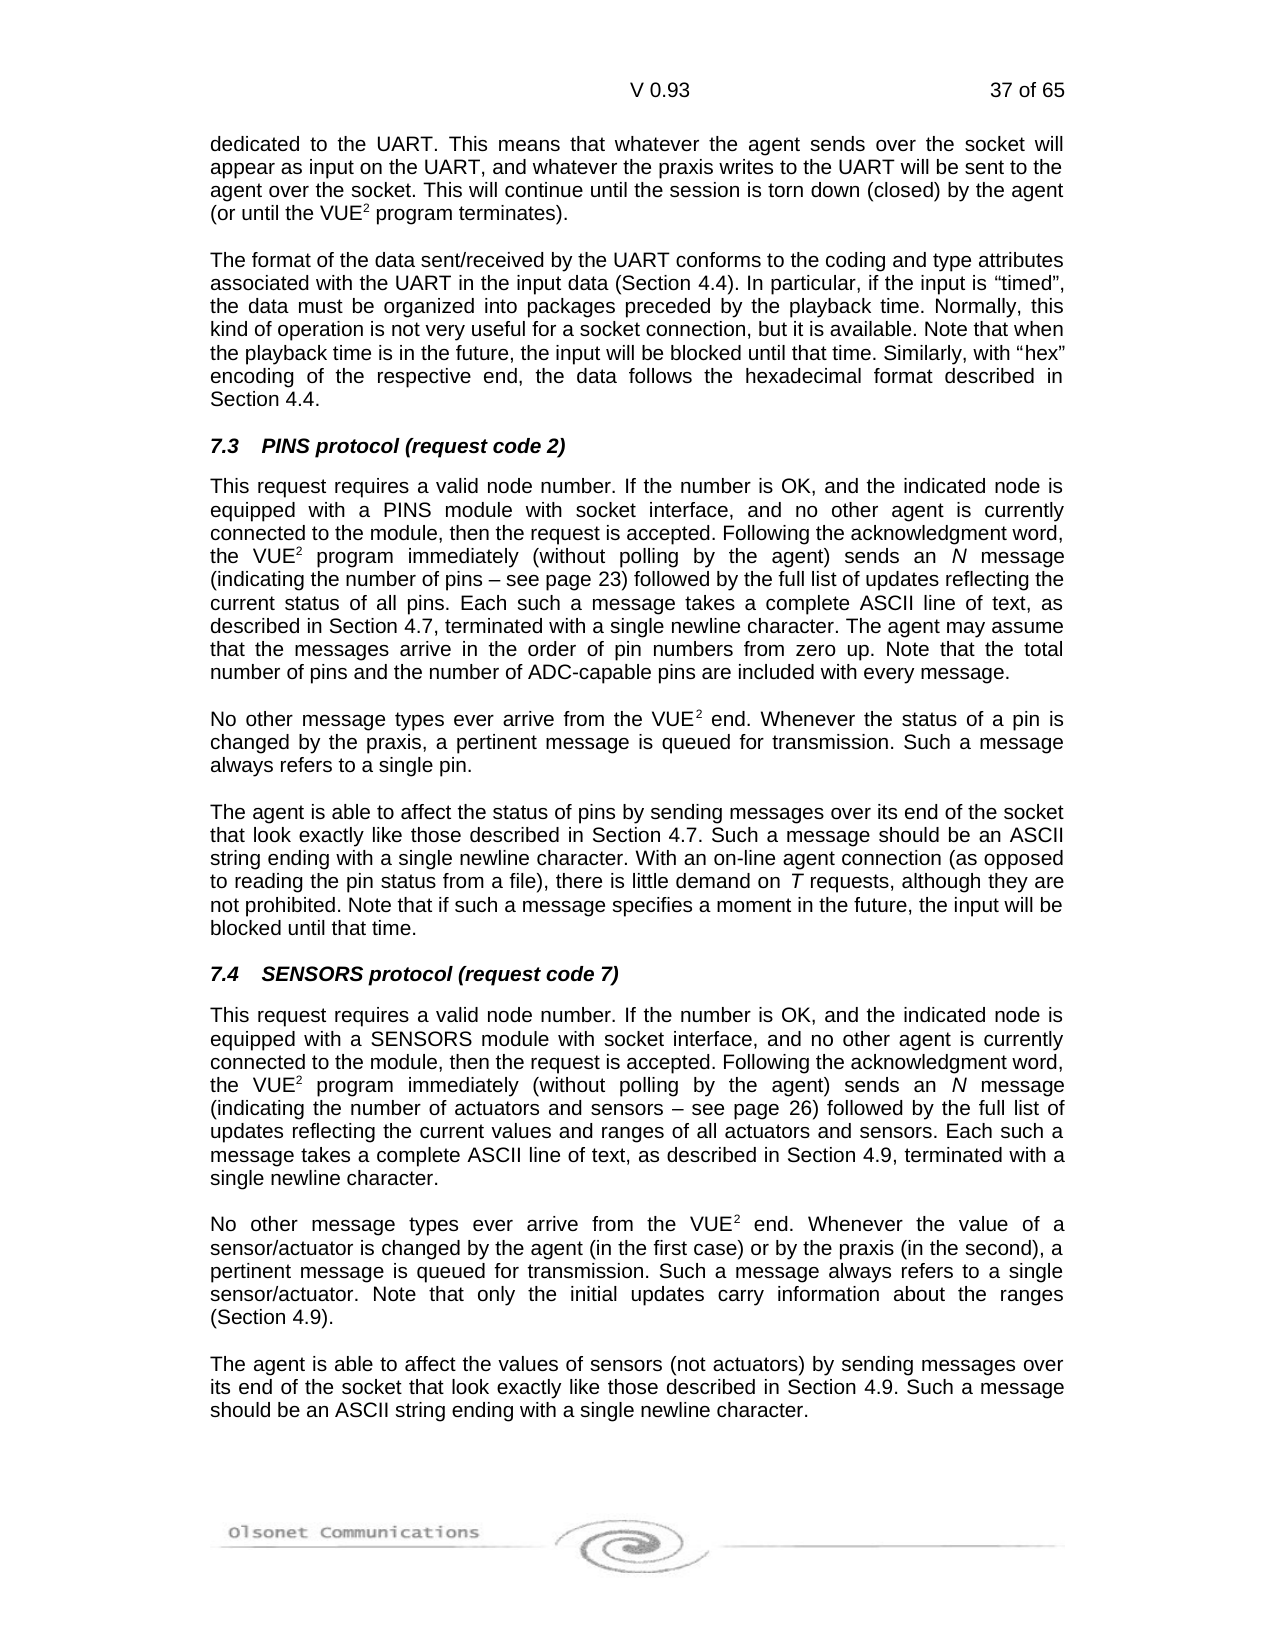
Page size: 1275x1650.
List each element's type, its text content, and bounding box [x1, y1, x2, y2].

text This request requires a valid node number. If the number is OK, and the indicated node is equipped with a PINS module with socket interface, and no other agent is currently connected to the module, then the request is accepted. Following the acknowledgment word, the VUE2 program immediately (without polling by the agent) sends an N message (indicating the number of pins – see page 24) followed by the full list of updates reflecting the current status of all pins. Each such a message takes a complete ASCII line of text, as described in Section 4.7, terminated with a single newline character. The agent may assume that the messages arrive in the order of pin numbers from zero up. Note that the total number of pins and the number of ADC-capable pins are included with every message. [210, 475, 1065, 684]
text The agent is able to affect the status of pins by sending messages over its end of the socket that look exactly like those described in Section 4.7. Such a message should be an ASCII string ending with a single newline character. With an on-line agent connection (as opposed to reading the pin status from a file), there is little demand on T requests, although they are not prohibited. Note that if such a message specifies a moment in the future, the input will be blocked until that time. [210, 800, 1065, 940]
text No other message types ever arrive from the VUE2 end. Whenever the status of a pin is changed by the praxis, a pertinent message is queued for transmission. Such a message always refers to a single pin. [210, 707, 1065, 777]
text The format of the data sent/received by the UART conforms to the coding and type attributes associated with the UART in the input data (Section 4.4). In particular, if the input is “timed”, the data must be organized into packages preceded by the playback time. Normally, this kind of operation is not very useful for a socket connection, but it is available. Note that when the playback time is in the future, the input will be blocked until that time. Similarly, with “hex” encoding of the respective end, the data follows the hexadecimal format described in Section 4.4. [210, 248, 1065, 411]
subtitle SENSORS protocol (request code 7) [210, 963, 1065, 986]
subtitle PINS protocol (request code 2) [210, 434, 1065, 457]
text No other message types ever arrive from the VUE2 end. Whenever the value of a sensor/actuator is changed by the agent (in the first case) or by the praxis (in the second), a pertinent message is queued for transmission. Such a message always refers to a single sensor/actuator. Note that only the initial updates carry information about the ranges (Section 4.9). [210, 1213, 1065, 1329]
text dedicated to the UART. This means that whatever the agent sends over the socket will appear as input on the UART, and whatever the praxis writes to the UART will be sent to the agent over the socket. This will continue until the session is torn down (closed) by the agent (or until the VUE2 program terminates). [210, 132, 1065, 225]
text This request requires a valid node number. If the number is OK, and the indicated node is equipped with a SENSORS module with socket interface, and no other agent is currently connected to the module, then the request is accepted. Following the acknowledgment word, the VUE2 program immediately (without polling by the agent) sends an N message (indicating the number of actuators and sensors – see page 27) followed by the full list of updates reflecting the current values and ranges of all actuators and sensors. Each such a message takes a complete ASCII line of text, as described in Section 4.9, terminated with a single newline character. [210, 1004, 1065, 1190]
text The agent is able to affect the values of sensors (not actuators) by sending messages over its end of the socket that look exactly like those described in Section 4.9. Such a message should be an ASCII string ending with a single newline character. [210, 1352, 1065, 1422]
picture [210, 1504, 1065, 1596]
